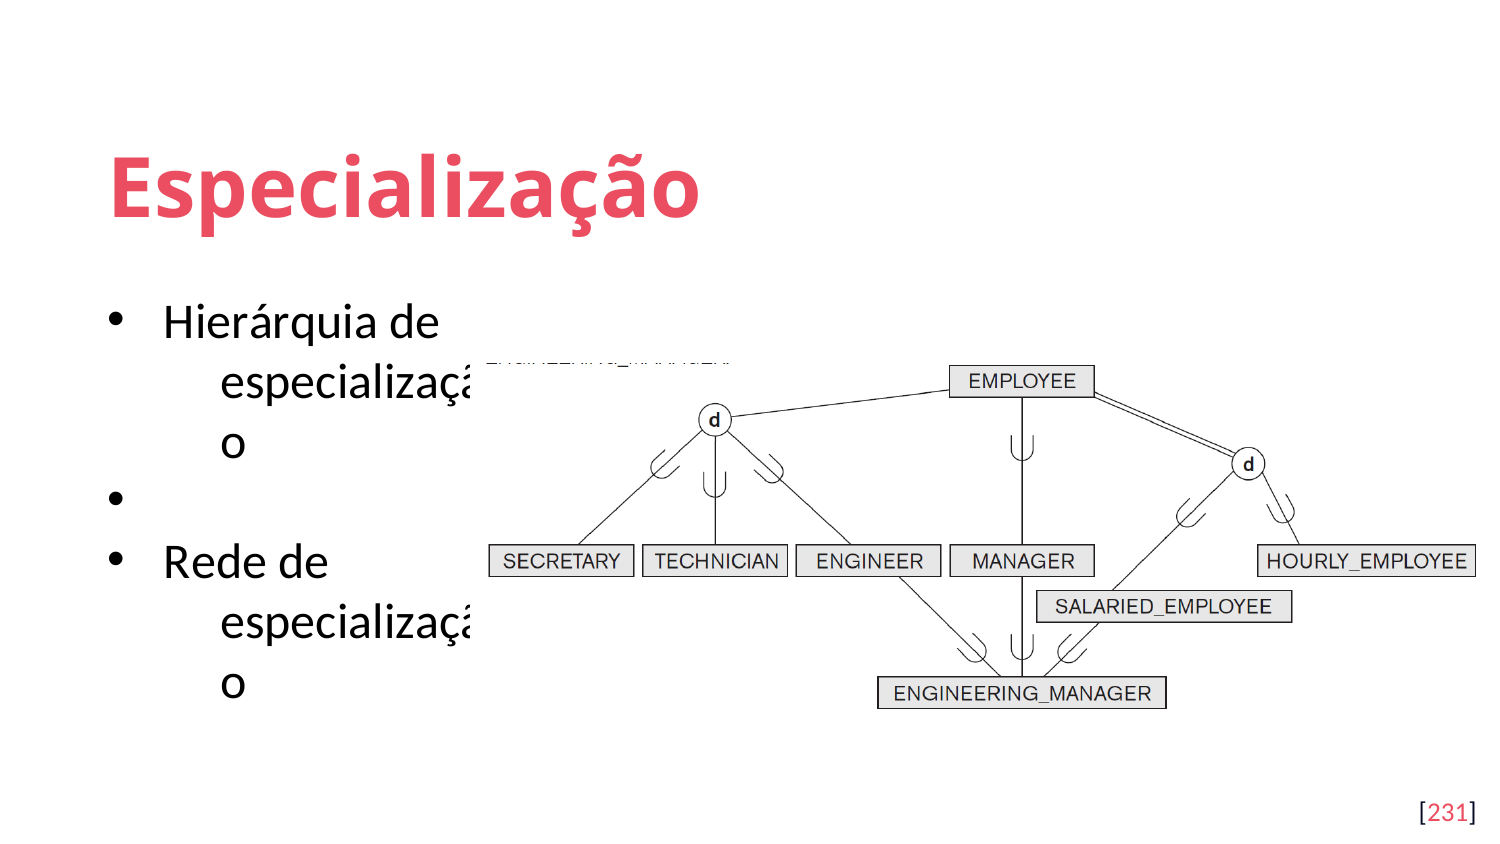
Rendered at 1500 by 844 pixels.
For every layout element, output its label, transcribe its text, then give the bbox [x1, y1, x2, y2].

picture [470, 363, 1500, 739]
slide_number [231] [1403, 779, 1494, 844]
text_box Hierárquia de especialização Rede de especialização [92, 242, 524, 755]
text_box Especialização [92, 104, 1408, 243]
